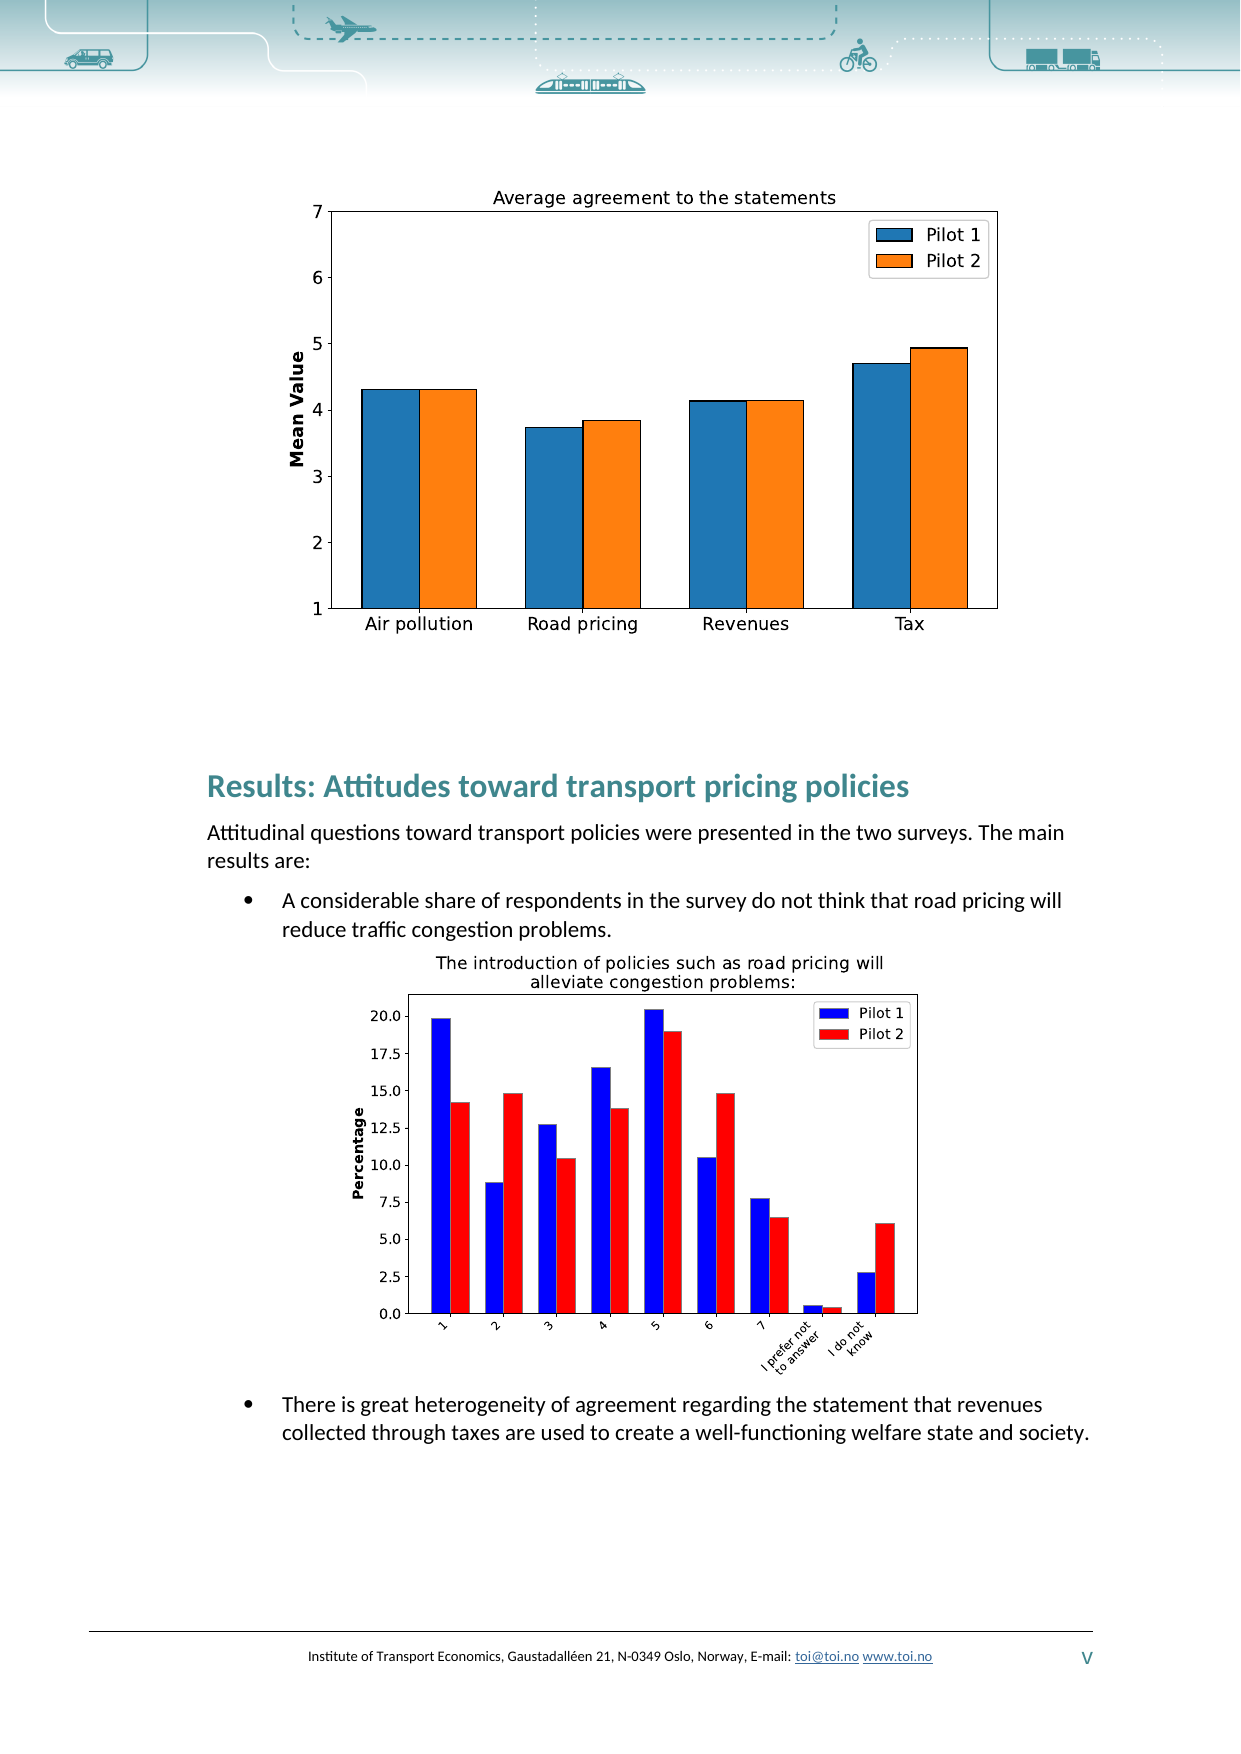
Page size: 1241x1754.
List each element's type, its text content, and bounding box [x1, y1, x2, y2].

picture [0, 0, 1241, 133]
text Attitudinal questions toward transport policies were presented in the two surveys. The main results are: [207, 818, 1092, 874]
text Results: Attitudes toward transport pricing policies [207, 765, 1092, 806]
list A considerable share of respondents in the survey do not think that road pricing will reduce traffic congestion problems. [244, 887, 1092, 943]
list There is great heterogeneity of agreement regarding the statement that revenues collected through taxes are used to create a well-functioning welfare state and society. [244, 943, 1092, 1446]
